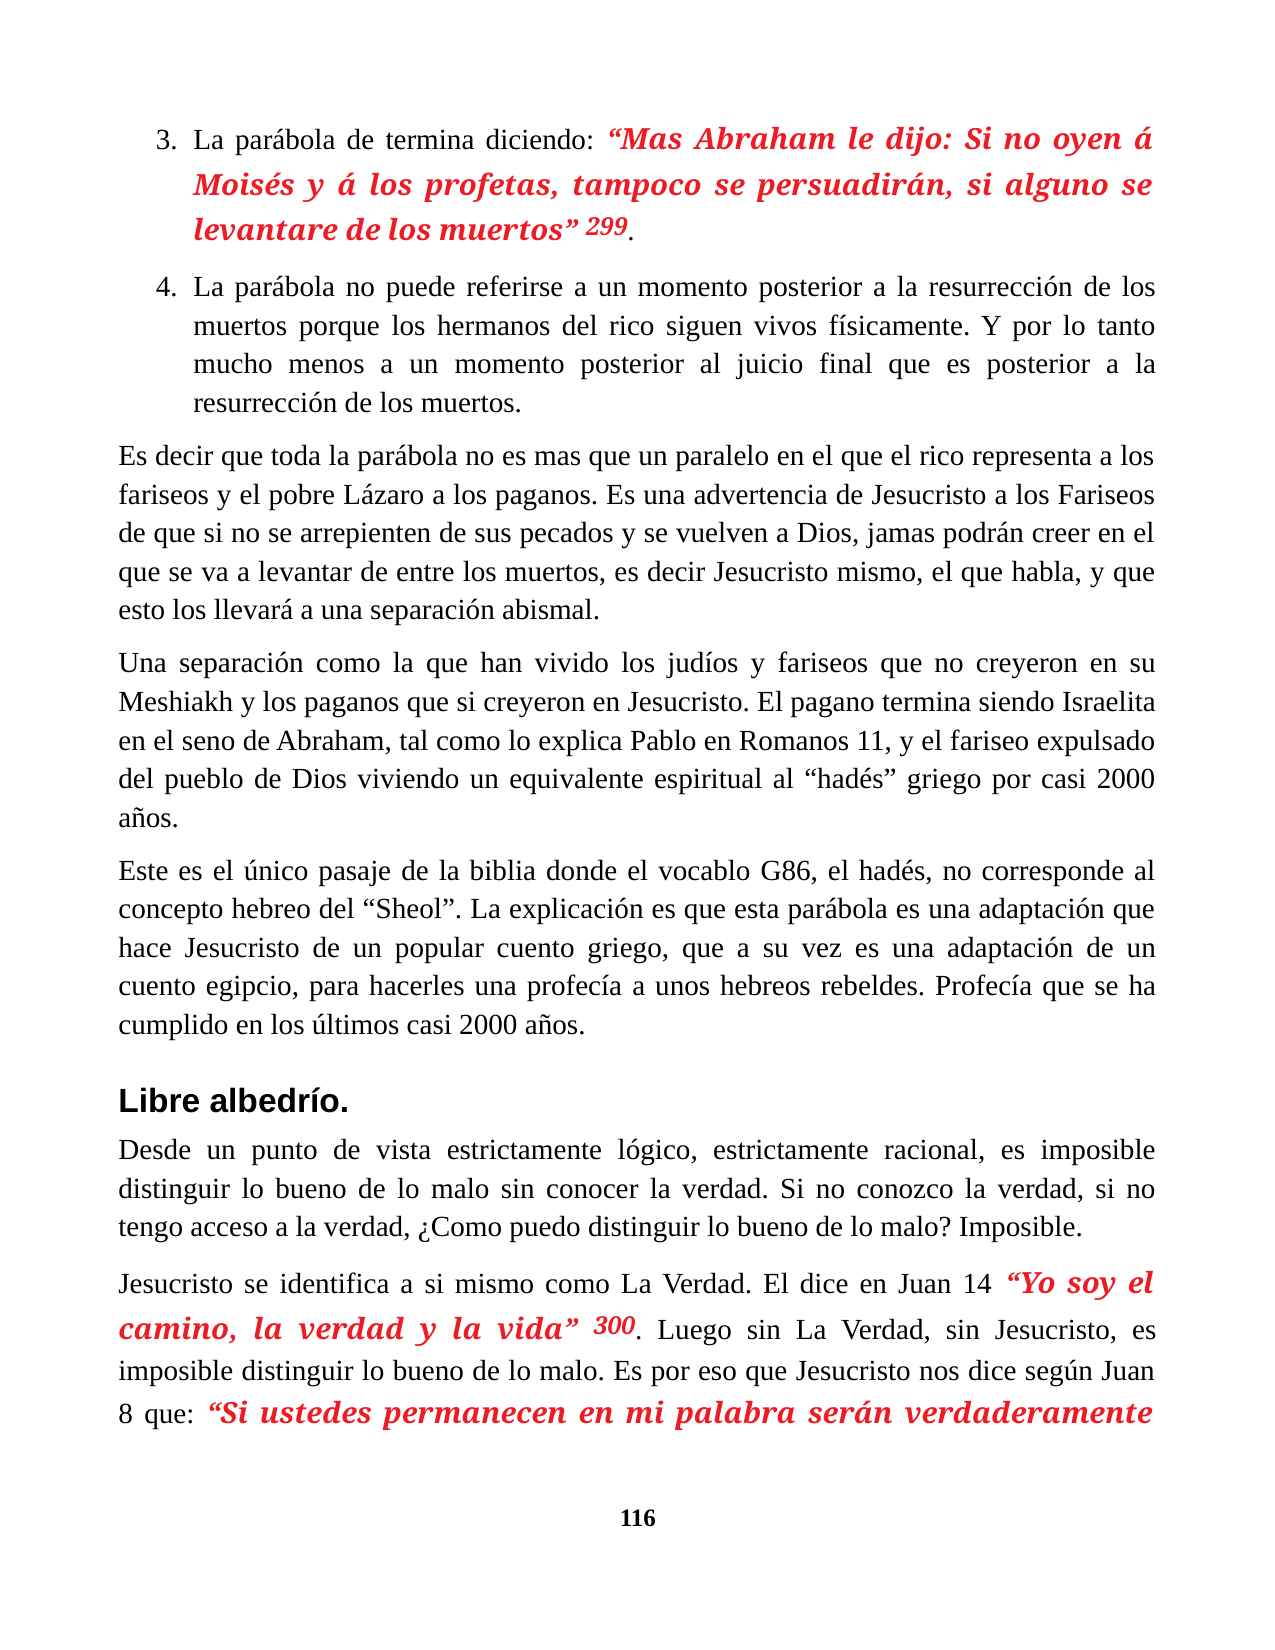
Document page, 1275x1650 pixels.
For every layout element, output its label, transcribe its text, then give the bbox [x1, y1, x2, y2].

text Jesucristo se identifica a si mismo como La Verdad. El dice en Juan 14 “Yo soy el camino, la verdad y la vida” . Luego sin La Verdad, sin Jesucristo, es imposible distinguir lo bueno de lo malo. Es por eso que Jesucristo nos dice según Juan 8 que: “Si ustedes permanecen en mi palabra serán verdaderamente [118, 1262, 1157, 1432]
list La parábola de termina diciendo: “Mas Abraham le dijo: Si no oyen á Moisés y á los profetas, tampoco se persuadirán, si alguno se levantare de los muertos” . [156, 118, 1157, 249]
subtitle Libre albedrío. [118, 1081, 1157, 1120]
text Este es el único pasaje de la biblia donde el vocablo G86, el hadés, no corresponde al concepto hebreo del “Sheol”. La explicación es que esta parábola es una adaptación que hace Jesucristo de un popular cuento griego, que a su vez es una adaptación de un cuento egipcio, para hacerles una profecía a unos hebreos rebeldes. Profecía que se ha cumplido en los últimos casi 2000 años. [118, 853, 1157, 1041]
text Desde un punto de vista estrictamente lógico, estrictamente racional, es imposible distinguir lo bueno de lo malo sin conocer la verdad. Si no conozco la verdad, si no tengo acceso a la verdad, ¿Como puedo distinguir lo bueno de lo malo? Imposible. [118, 1132, 1157, 1243]
list La parábola no puede referirse a un momento posterior a la resurrección de los muertos porque los hermanos del rico siguen vivos físicamente. Y por lo tanto mucho menos a un momento posterior al juicio final que es posterior a la resurrección de los muertos. [156, 269, 1157, 419]
text Es decir que toda la parábola no es mas que un paralelo en el que el rico representa a los fariseos y el pobre Lázaro a los paganos. Es una advertencia de Jesucristo a los Fariseos de que si no se arrepienten de sus pecados y se vuelven a Dios, jamas podrán creer en el que se va a levantar de entre los muertos, es decir Jesucristo mismo, el que habla, y que esto los llevará a una separación abismal. [118, 438, 1157, 626]
text Una separación como la que han vivido los judíos y fariseos que no creyeron en su Meshiakh y los paganos que si creyeron en Jesucristo. El pagano termina siendo Israelita en el seno de Abraham, tal como lo explica Pablo en Romanos 11, y el fariseo expulsado del pueblo de Dios viviendo un equivalente espiritual al “hadés” griego por casi 2000 años. [118, 646, 1157, 833]
